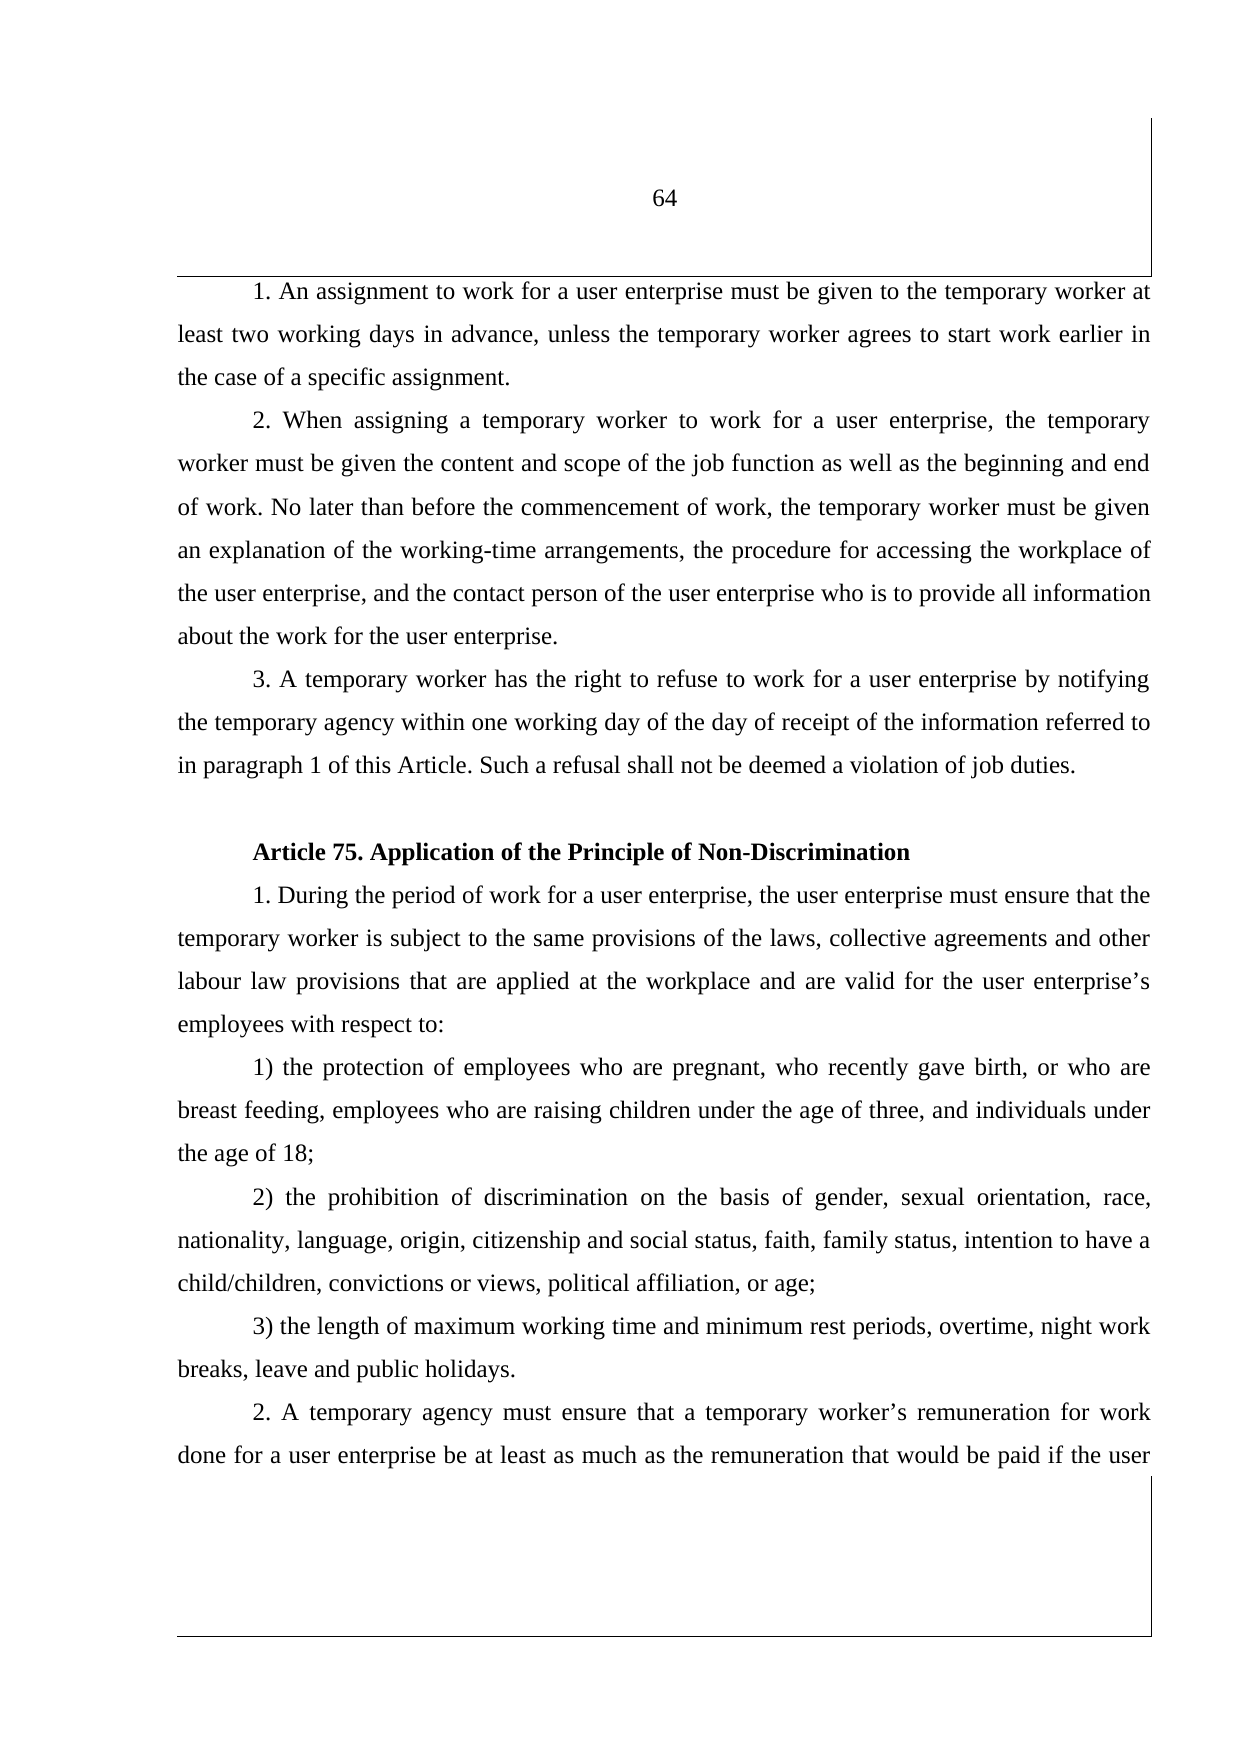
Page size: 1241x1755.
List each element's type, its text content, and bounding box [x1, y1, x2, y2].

text 3. A temporary worker has the right to refuse to work for a user enterprise by notifying the temporary agency within one working day of the day of receipt of the information referred to in paragraph 1 of this Article. Such a refusal shall not be deemed a violation of job duties. [177, 664, 1152, 779]
text 3) the length of maximum working time and minimum rest periods, overtime, night work breaks, leave and public holidays. [177, 1311, 1152, 1383]
text 2. When assigning a temporary worker to work for a user enterprise, the temporary worker must be given the content and scope of the job function as well as the beginning and end of work. No later than before the commencement of work, the temporary worker must be given an explanation of the working-time arrangements, the procedure for accessing the workplace of the user enterprise, and the contact person of the user enterprise who is to provide all information about the work for the user enterprise. [177, 405, 1152, 650]
text 1. An assignment to work for a user enterprise must be given to the temporary worker at least two working days in advance, unless the temporary worker agrees to start work earlier in the case of a specific assignment. [177, 276, 1152, 391]
text 2. A temporary agency must ensure that a temporary worker’s remuneration for work done for a user enterprise be at least as much as the remuneration that would be paid if the user [177, 1397, 1152, 1469]
text 1. During the period of work for a user enterprise, the user enterprise must ensure that the temporary worker is subject to the same provisions of the laws, collective agreements and other labour law provisions that are applied at the workplace and are valid for the user enterprise’s employees with respect to: [177, 880, 1152, 1038]
text Article 75. Application of the Principle of Non-Discrimination [177, 837, 1152, 865]
text 1) the protection of employees who are pregnant, who recently gave birth, or who are breast feeding, employees who are raising children under the age of three, and individuals under the age of 18; [177, 1052, 1152, 1167]
text 2) the prohibition of discrimination on the basis of gender, sexual orientation, race, nationality, language, origin, citizenship and social status, faith, family status, intention to have a child/children, convictions or views, political affiliation, or age; [177, 1182, 1152, 1297]
